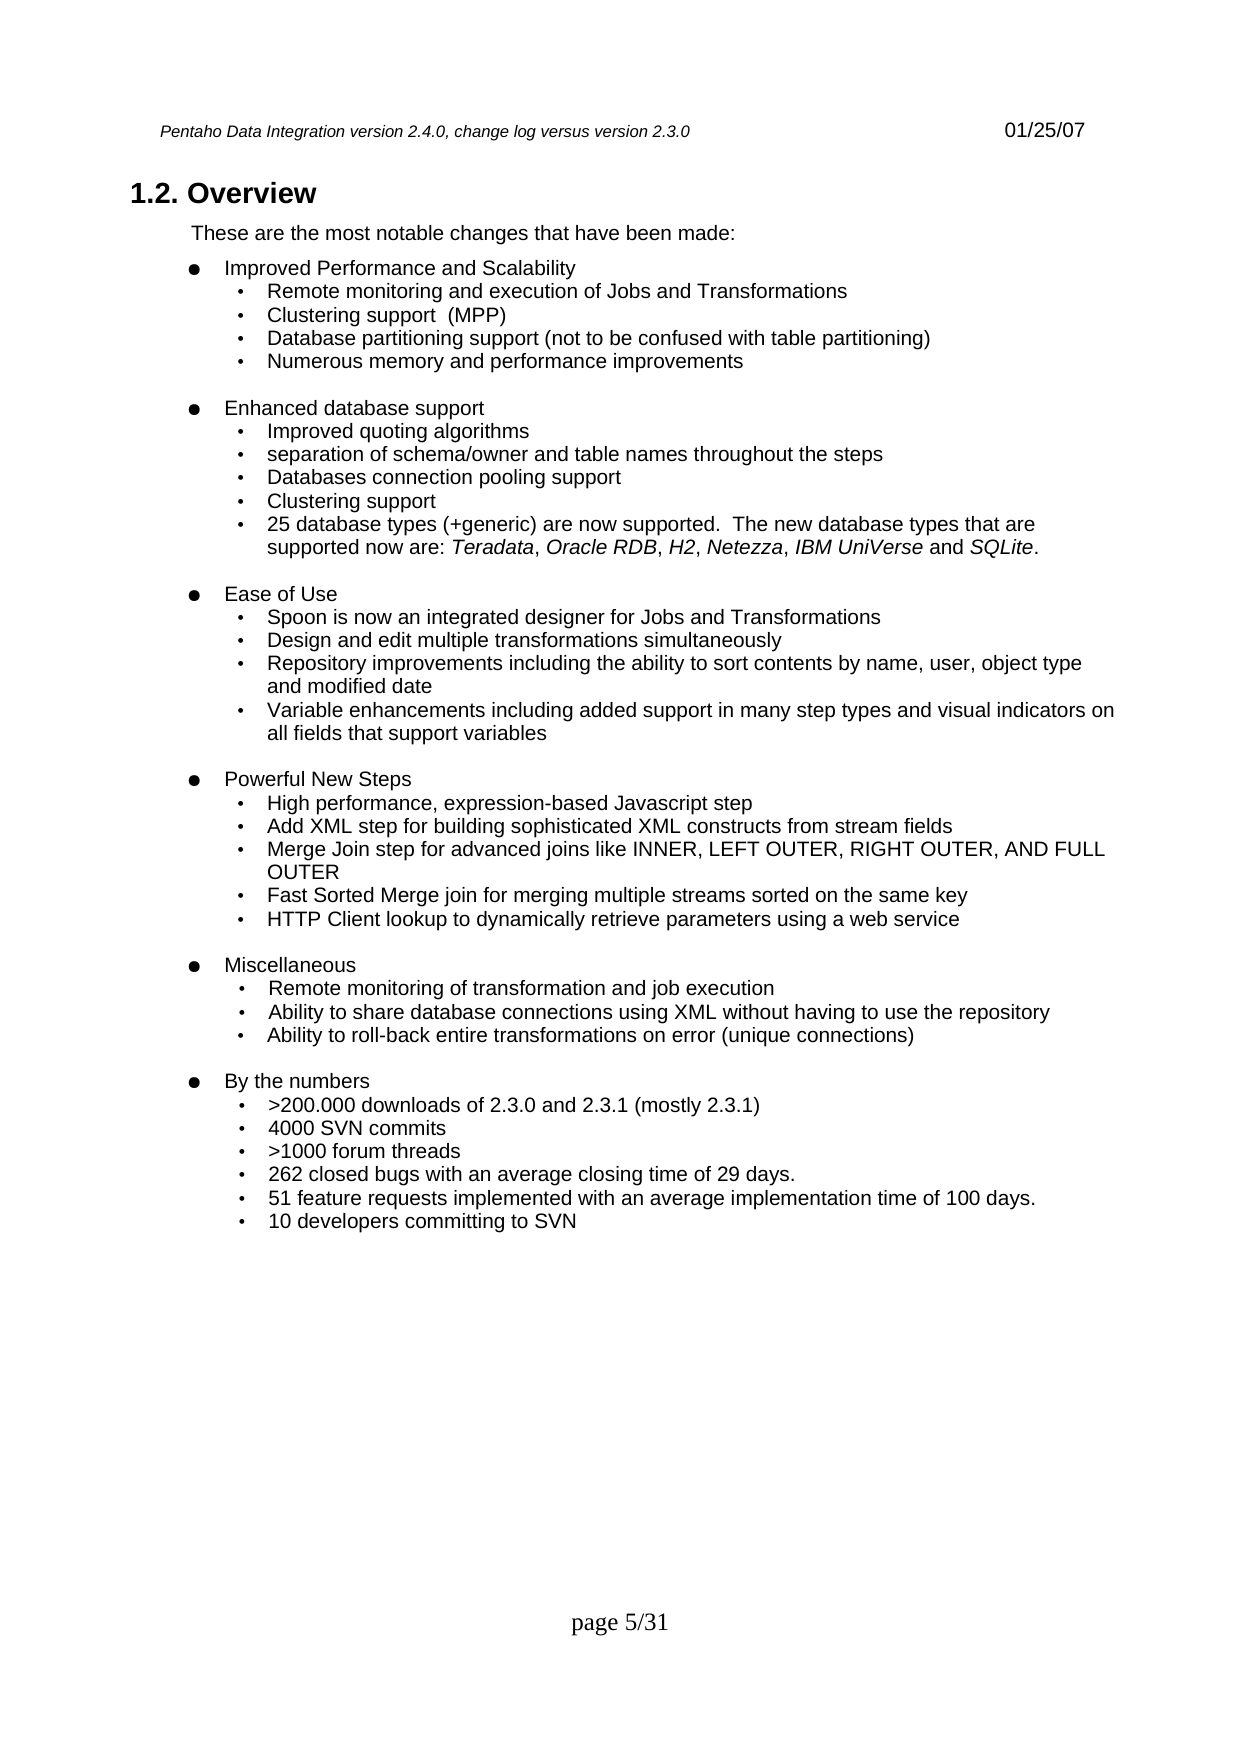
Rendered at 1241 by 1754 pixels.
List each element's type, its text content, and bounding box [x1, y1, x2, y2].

list High performance, expression-based Javascript step [237, 791, 1122, 814]
list Spoon is now an integrated designer for Jobs and Transformations [237, 605, 1122, 628]
list Repository improvements including the ability to sort contents by name, user, object type and modified date [237, 652, 1122, 698]
list 25 database types (+generic) are now supported. The new database types that are supported now are: Teradata, Oracle RDB, H2, Netezza, IBM UniVerse and SQLite. [237, 512, 1122, 559]
list >1000 forum threads [239, 1139, 1122, 1163]
list 10 developers committing to SVN [239, 1209, 1122, 1232]
list Miscellaneous [187, 954, 1122, 977]
list Clustering support (MPP) [237, 303, 1122, 327]
list 262 closed bugs with an average closing time of 29 days. [239, 1163, 1122, 1186]
list Numerous memory and performance improvements [237, 350, 1122, 373]
list Add XML step for building sophisticated XML constructs from stream fields [237, 814, 1122, 838]
list Database partitioning support (not to be confused with table partitioning) [237, 327, 1122, 350]
list By the numbers [187, 1070, 1122, 1093]
list Enhanced database support [187, 396, 1122, 419]
list Databases connection pooling support [237, 466, 1122, 489]
list Variable enhancements including added support in many step types and visual indicators on all fields that support variables [237, 698, 1122, 745]
list 51 feature requests implemented with an average implementation time of 100 days. [239, 1186, 1122, 1209]
list HTTP Client lookup to dynamically retrieve parameters using a web service [237, 907, 1122, 931]
list Ease of Use [187, 582, 1122, 605]
list >200.000 downloads of 2.3.0 and 2.3.1 (mostly 2.3.1) [239, 1093, 1122, 1116]
list Remote monitoring and execution of Jobs and Transformations [237, 280, 1122, 303]
list Powerful New Steps [187, 768, 1122, 791]
list Clustering support [237, 489, 1122, 512]
list Improved quoting algorithms [237, 419, 1122, 443]
list Remote monitoring of transformation and job execution [239, 977, 1122, 1000]
subtitle Overview [130, 177, 1122, 209]
list Design and edit multiple transformations simultaneously [237, 628, 1122, 652]
list separation of schema/owner and table names throughout the steps [237, 443, 1122, 466]
list Ability to roll-back entire transformations on error (unique connections) [237, 1023, 1122, 1047]
list 4000 SVN commits [239, 1116, 1122, 1139]
list Ability to share database connections using XML without having to use the repository [239, 1000, 1122, 1023]
list Fast Sorted Merge join for merging multiple streams sorted on the same key [237, 884, 1122, 907]
list Merge Join step for advanced joins like INNER, LEFT OUTER, RIGHT OUTER, AND FULL OUTER [237, 838, 1122, 884]
text These are the most notable changes that have been made: [149, 221, 1122, 244]
list Improved Performance and Scalability [187, 257, 1122, 280]
